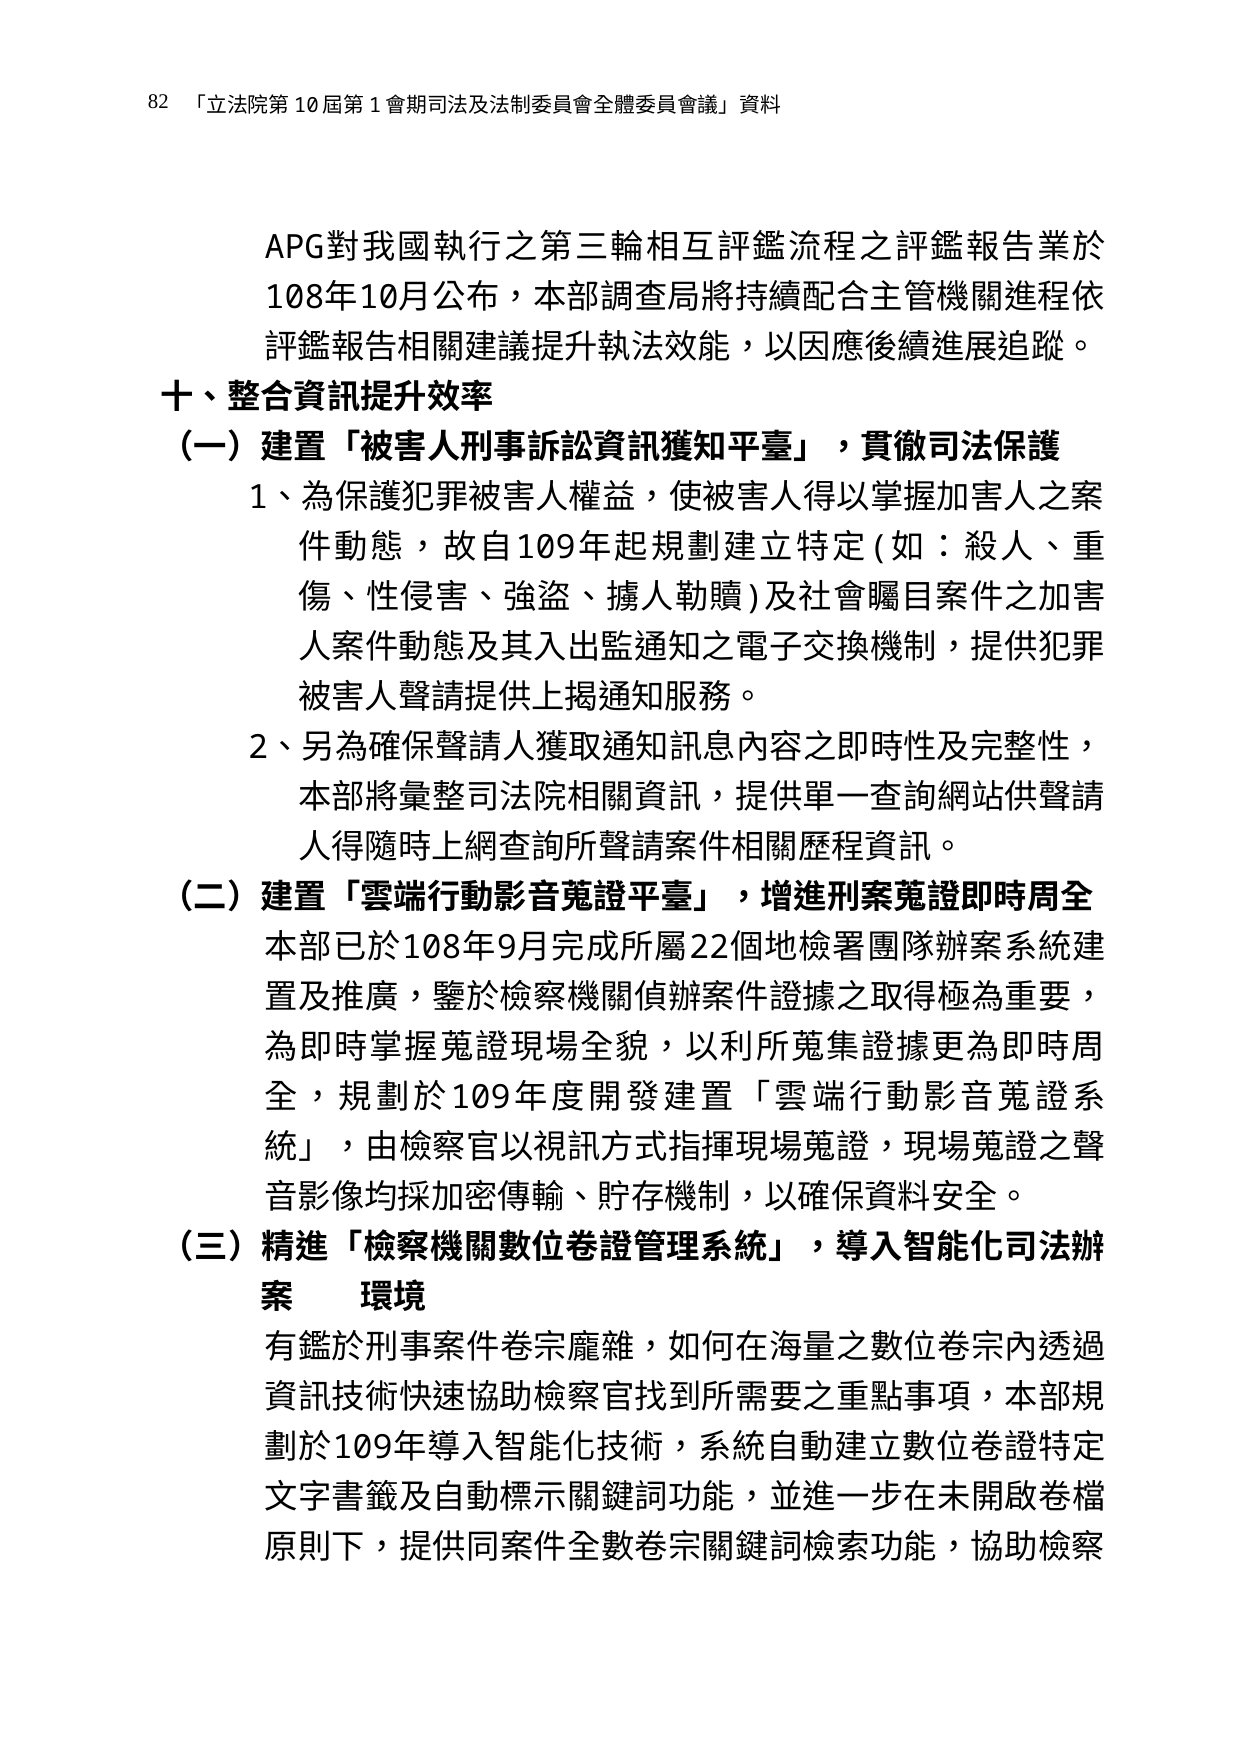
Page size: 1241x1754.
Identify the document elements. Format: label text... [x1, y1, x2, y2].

text 2、另為確保聲請人獲取通知訊息內容之即時性及完整性，本部將彙整司法院相關資訊，提供單一查詢網站供聲請人得隨時上網查詢所聲請案件相關歷程資訊。 [248, 719, 1106, 869]
text 本部已於108年9月完成所屬22個地檢署團隊辦案系統建置及推廣，鑒於檢察機關偵辦案件證據之取得極為重要，為即時掌握蒐證現場全貌，以利所蒐集證據更為即時周全，規劃於109年度開發建置「雲端行動影音蒐證系統」，由檢察官以視訊方式指揮現場蒐證，現場蒐證之聲音影像均採加密傳輸、貯存機制，以確保資料安全。 [264, 919, 1106, 1219]
text （二）建置「雲端行動影音蒐證平臺」，增進刑案蒐證即時周全 [160, 869, 1106, 919]
text 有鑑於刑事案件卷宗龐雜，如何在海量之數位卷宗內透過資訊技術快速協助檢察官找到所需要之重點事項，本部規劃於109年導入智能化技術，系統自動建立數位卷證特定文字書籤及自動標示關鍵詞功能，並進一步在未開啟卷檔原則下，提供同案件全數卷宗關鍵詞檢索功能，協助檢察 [264, 1319, 1106, 1569]
text 十、整合資訊提升效率 [160, 369, 1106, 419]
text （一）建置「被害人刑事訴訟資訊獲知平臺」，貫徹司法保護 [160, 419, 1106, 469]
text APG對我國執行之第三輪相互評鑑流程之評鑑報告業於108年10月公布，本部調查局將持續配合主管機關進程依評鑑報告相關建議提升執法效能，以因應後續進展追蹤。 [264, 219, 1106, 369]
text （三）精進「檢察機關數位卷證管理系統」，導入智能化司法辦案 環境 [160, 1219, 1106, 1319]
text 1、為保護犯罪被害人權益，使被害人得以掌握加害人之案件動態，故自109年起規劃建立特定(如：殺人、重傷、性侵害、強盜、擄人勒贖)及社會矚目案件之加害人案件動態及其入出監通知之電子交換機制，提供犯罪被害人聲請提供上揭通知服務。 [248, 469, 1106, 719]
